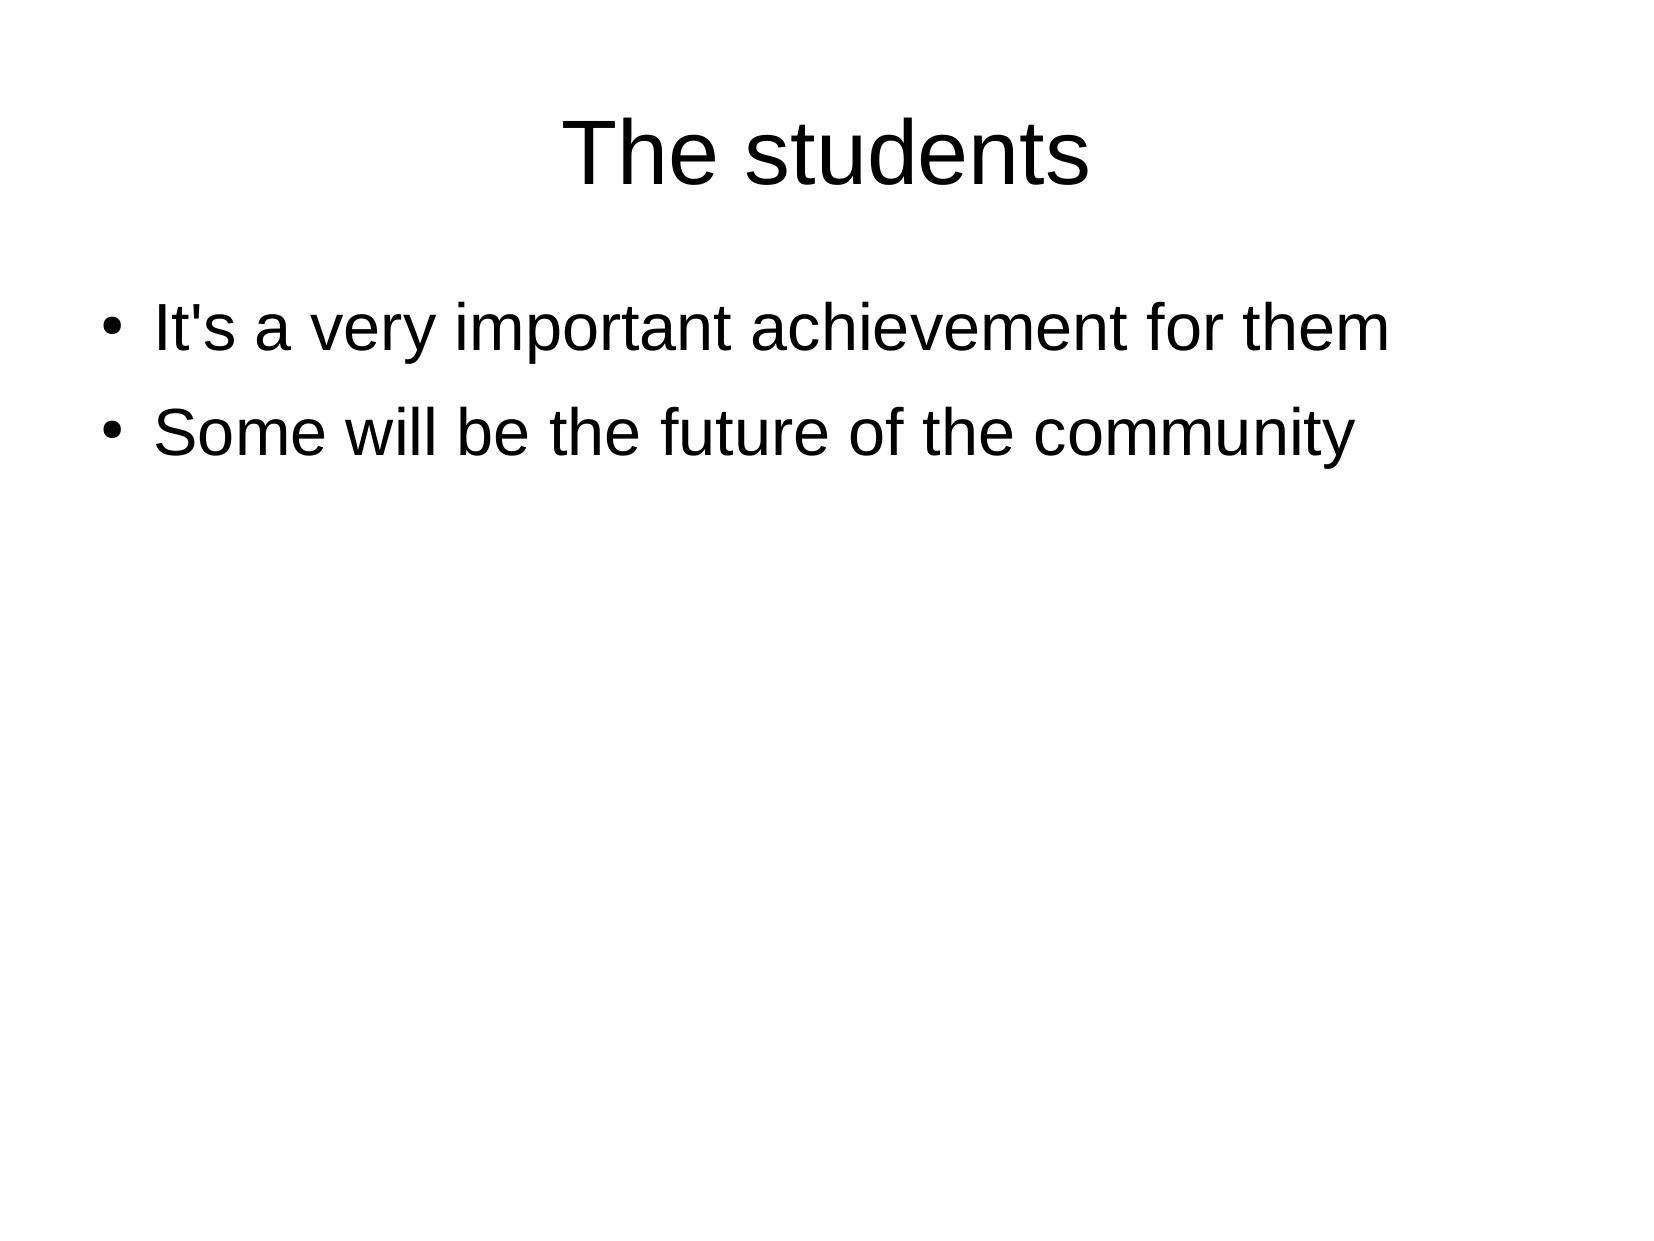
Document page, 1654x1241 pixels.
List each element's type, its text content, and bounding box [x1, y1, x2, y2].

list It's a very important achievement for them Some will be the future of the community [82, 290, 1571, 1109]
title The students [82, 56, 1571, 250]
